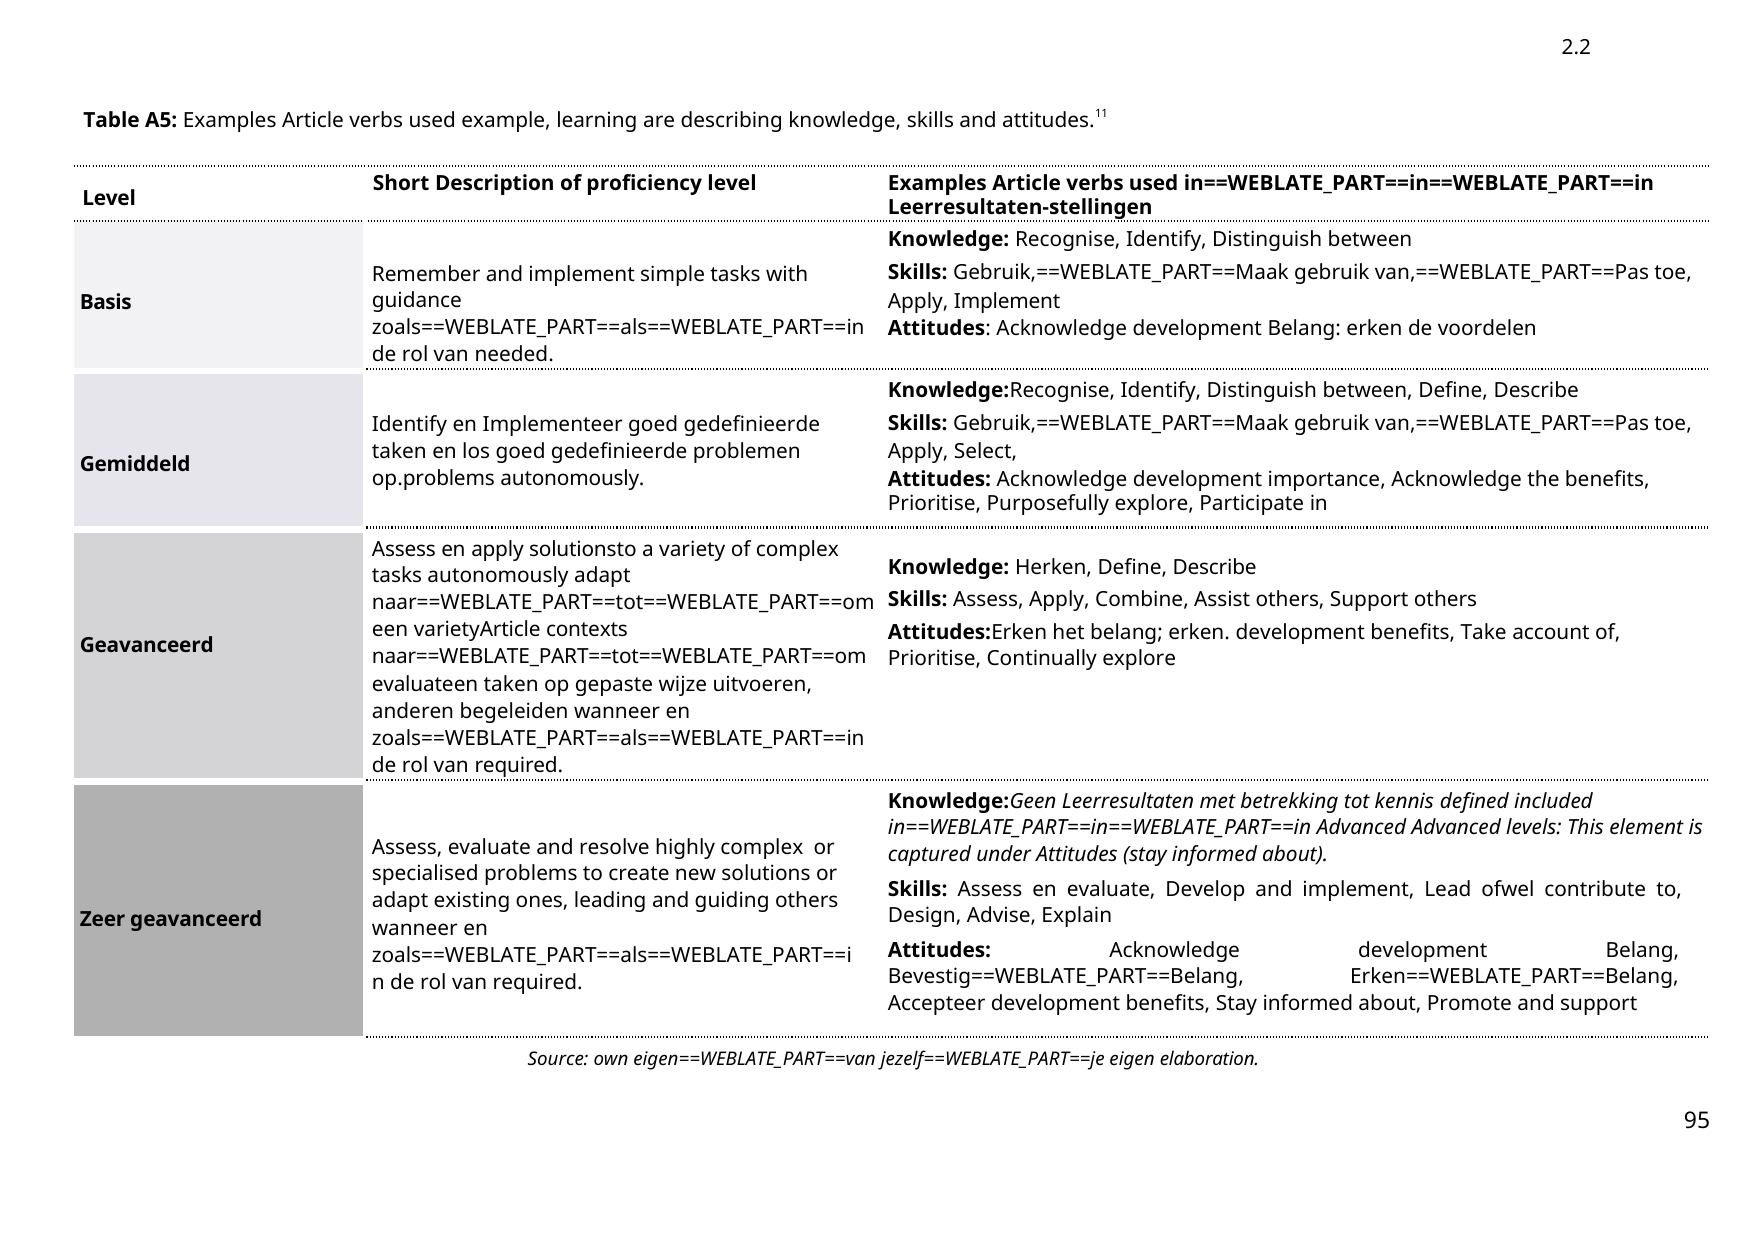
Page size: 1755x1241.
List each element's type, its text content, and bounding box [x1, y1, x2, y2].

table_cell Zeer geavanceerd [74, 785, 363, 1036]
table_cell Basis [74, 220, 363, 368]
table_cell Geavanceerd [74, 533, 363, 778]
table_cell Knowledge: Herken, Define, Describe Skills: Assess, Apply, Combine, Assist others, Support others Attitudes:Erken het belang; erken. development benefits, Take account of, Prioritise, Continually explore [879, 526, 1710, 778]
table_cell Gemiddeld [74, 374, 363, 526]
table_header Level [74, 165, 364, 219]
table_cell Assess, evaluate and resolve highly complex or specialised problems to create new solutions or adapt existing ones, leading and guiding others wanneer en zoals==WEBLATE_PART==als==WEBLATE_PART==in de rol van required. [365, 779, 879, 1036]
table_header Examples Article verbs used in==WEBLATE_PART==in==WEBLATE_PART==in Leerresultaten-stellingen [879, 165, 1710, 219]
table_cell Knowledge: Recognise, Identify, Distinguish between Skills: Gebruik,==WEBLATE_PART==Maak gebruik van,==WEBLATE_PART==Pas toe, Apply, Implement Attitudes: Acknowledge development Belang: erken de voordelen [879, 220, 1710, 368]
table_cell Knowledge:Recognise, Identify, Distinguish between, Define, Describe Skills: Gebruik,==WEBLATE_PART==Maak gebruik van,==WEBLATE_PART==Pas toe, Apply, Select, Attitudes: Acknowledge development importance, Acknowledge the benefits, Prioritise, Purposefully explore, Participate in [879, 368, 1710, 526]
text Table A5: Examples Article verbs used example, learning are describing knowledge, skills and attitudes.11 [83, 106, 1693, 134]
table_cell Assess en apply solutionsto a variety of complex tasks autonomously adapt naar==WEBLATE_PART==tot==WEBLATE_PART==om een varietyArticle contexts naar==WEBLATE_PART==tot==WEBLATE_PART==om evaluateen taken op gepaste wijze uitvoeren, anderen begeleiden wanneer en zoals==WEBLATE_PART==als==WEBLATE_PART==in de rol van required. [365, 526, 879, 778]
text Source: own eigen==WEBLATE_PART==van jezelf==WEBLATE_PART==je eigen elaboration. [79, 1045, 1710, 1070]
table_cell Remember and implement simple tasks with guidance zoals==WEBLATE_PART==als==WEBLATE_PART==in de rol van needed. [365, 220, 879, 368]
table_cell Knowledge:Geen Leerresultaten met betrekking tot kennis defined included in==WEBLATE_PART==in==WEBLATE_PART==in Advanced Advanced levels: This element is captured under Attitudes (stay informed about). Skills: Assess en evaluate, Develop and implement, Lead ofwel contribute to, Design, Advise, Explain Attitudes: Acknowledge development Belang, Bevestig==WEBLATE_PART==Belang, Erken==WEBLATE_PART==Belang, Accepteer development benefits, Stay informed about, Promote and support [879, 779, 1710, 1036]
table_cell Identify en Implementeer goed gedefinieerde taken en los goed gedefinieerde problemen op.problems autonomously. [365, 368, 879, 526]
table_header Short Description of proficiency level [364, 165, 879, 219]
